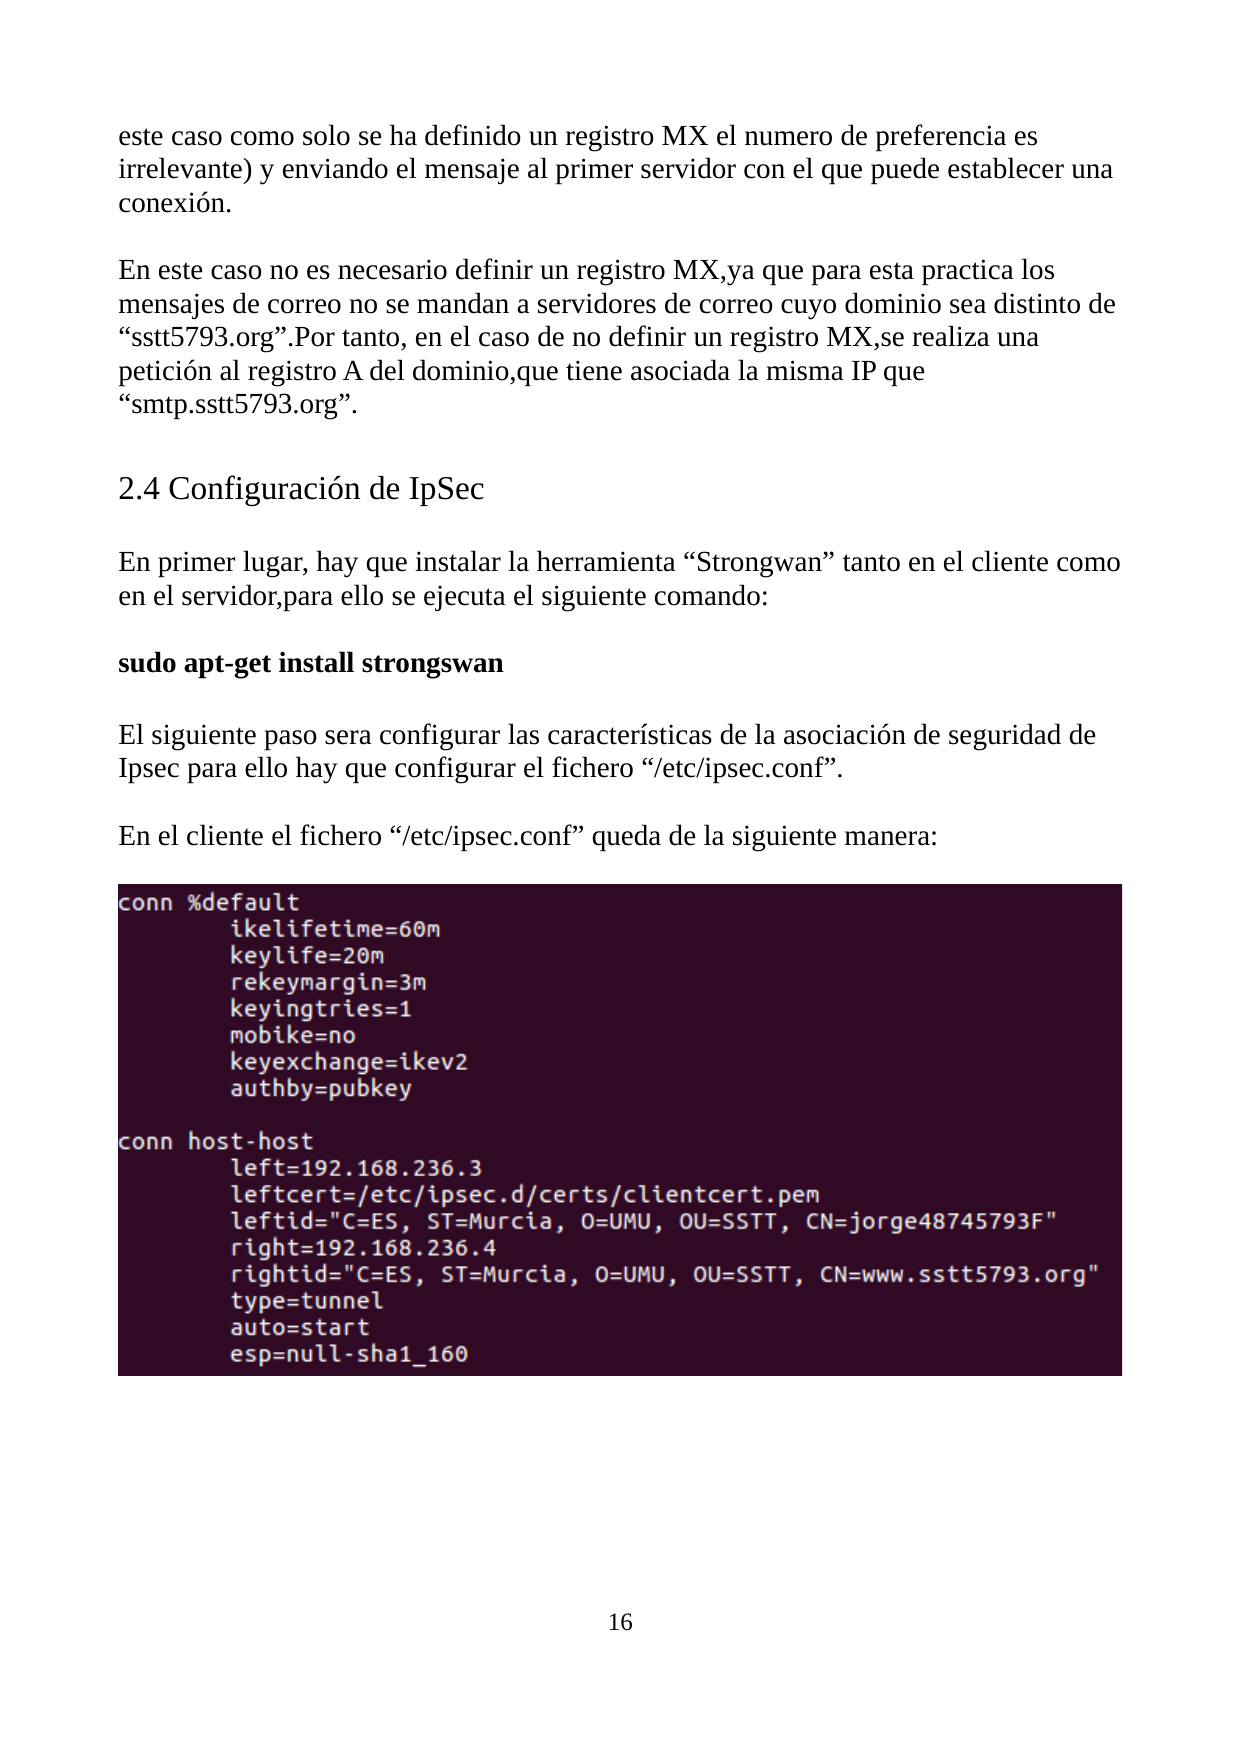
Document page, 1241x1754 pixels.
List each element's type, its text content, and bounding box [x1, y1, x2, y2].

text este caso como solo se ha definido un registro MX el numero de preferencia es irrelevante) y enviando el mensaje al primer servidor con el que puede establecer una conexión. [118, 118, 1122, 219]
text sudo apt-get install strongswan [118, 645, 1122, 679]
text 2.4 Configuración de IpSec [118, 468, 1122, 506]
text En este caso no es necesario definir un registro MX,ya que para esta practica los mensajes de correo no se mandan a servidores de correo cuyo dominio sea distinto de “sstt5793.org”.Por tanto, en el caso de no definir un registro MX,se realiza una petición al registro A del dominio,que tiene asociada la misma IP que “smtp.sstt5793.org”. [118, 252, 1122, 420]
picture [118, 884, 1123, 1376]
text En el cliente el fichero “/etc/ipsec.conf” queda de la siguiente manera: [118, 818, 1122, 851]
text En primer lugar, hay que instalar la herramienta “Strongwan” tanto en el cliente como en el servidor,para ello se ejecuta el siguiente comando: [118, 544, 1122, 612]
text El siguiente paso sera configurar las características de la asociación de seguridad de Ipsec para ello hay que configurar el fichero “/etc/ipsec.conf”. [118, 717, 1122, 784]
